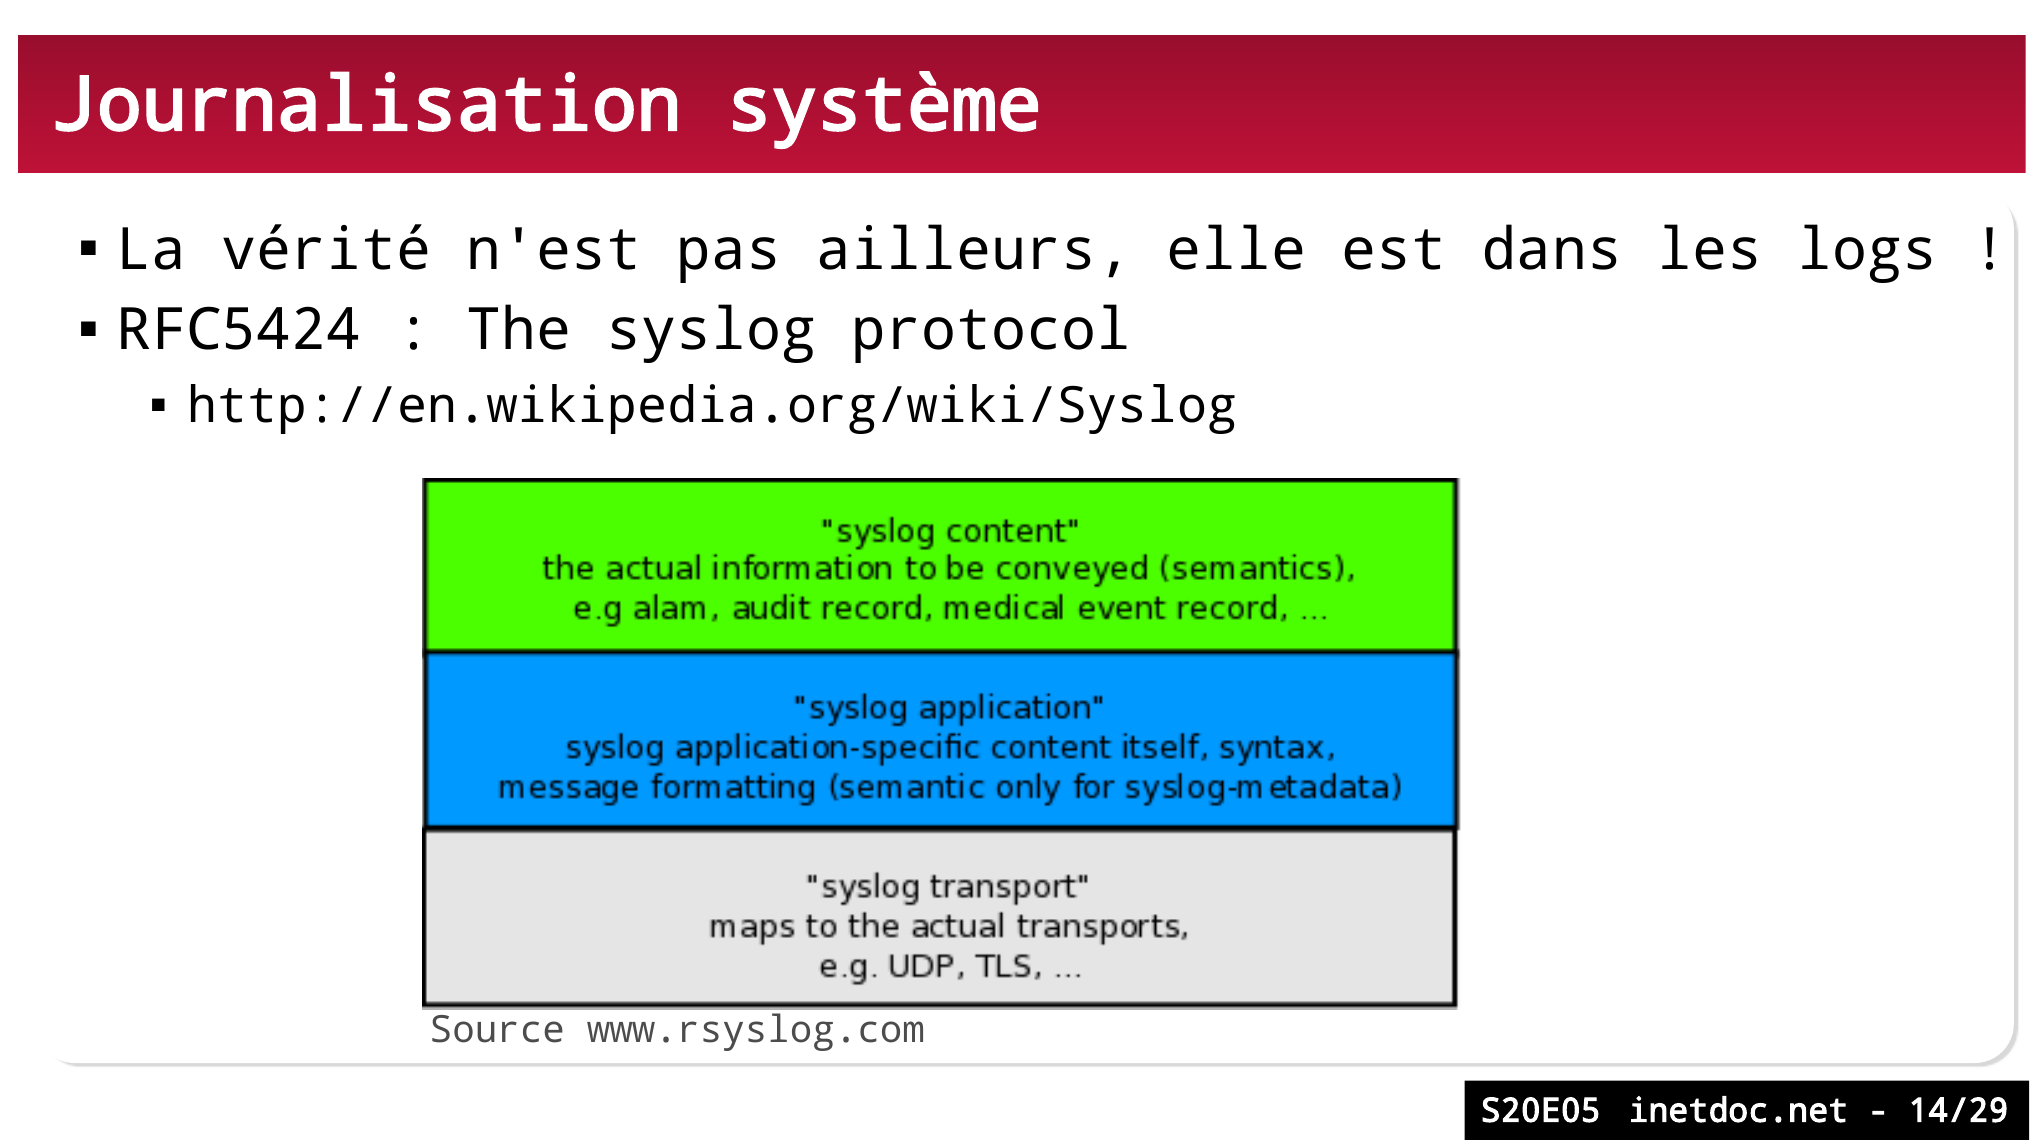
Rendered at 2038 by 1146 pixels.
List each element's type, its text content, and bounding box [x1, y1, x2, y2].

text_box Journalisation système [17, 35, 2026, 174]
picture [422, 478, 1463, 1010]
text_box S20E05 inetdoc.net - <numéro>/29 [1464, 1080, 2030, 1140]
text_box Source www.rsyslog.com [395, 968, 940, 1098]
text_box La vérité n'est pas ailleurs, elle est dans les logs ! RFC5424 : The syslog protocol http://en.wikipedia.org/wiki/Syslog [35, 188, 2014, 1064]
